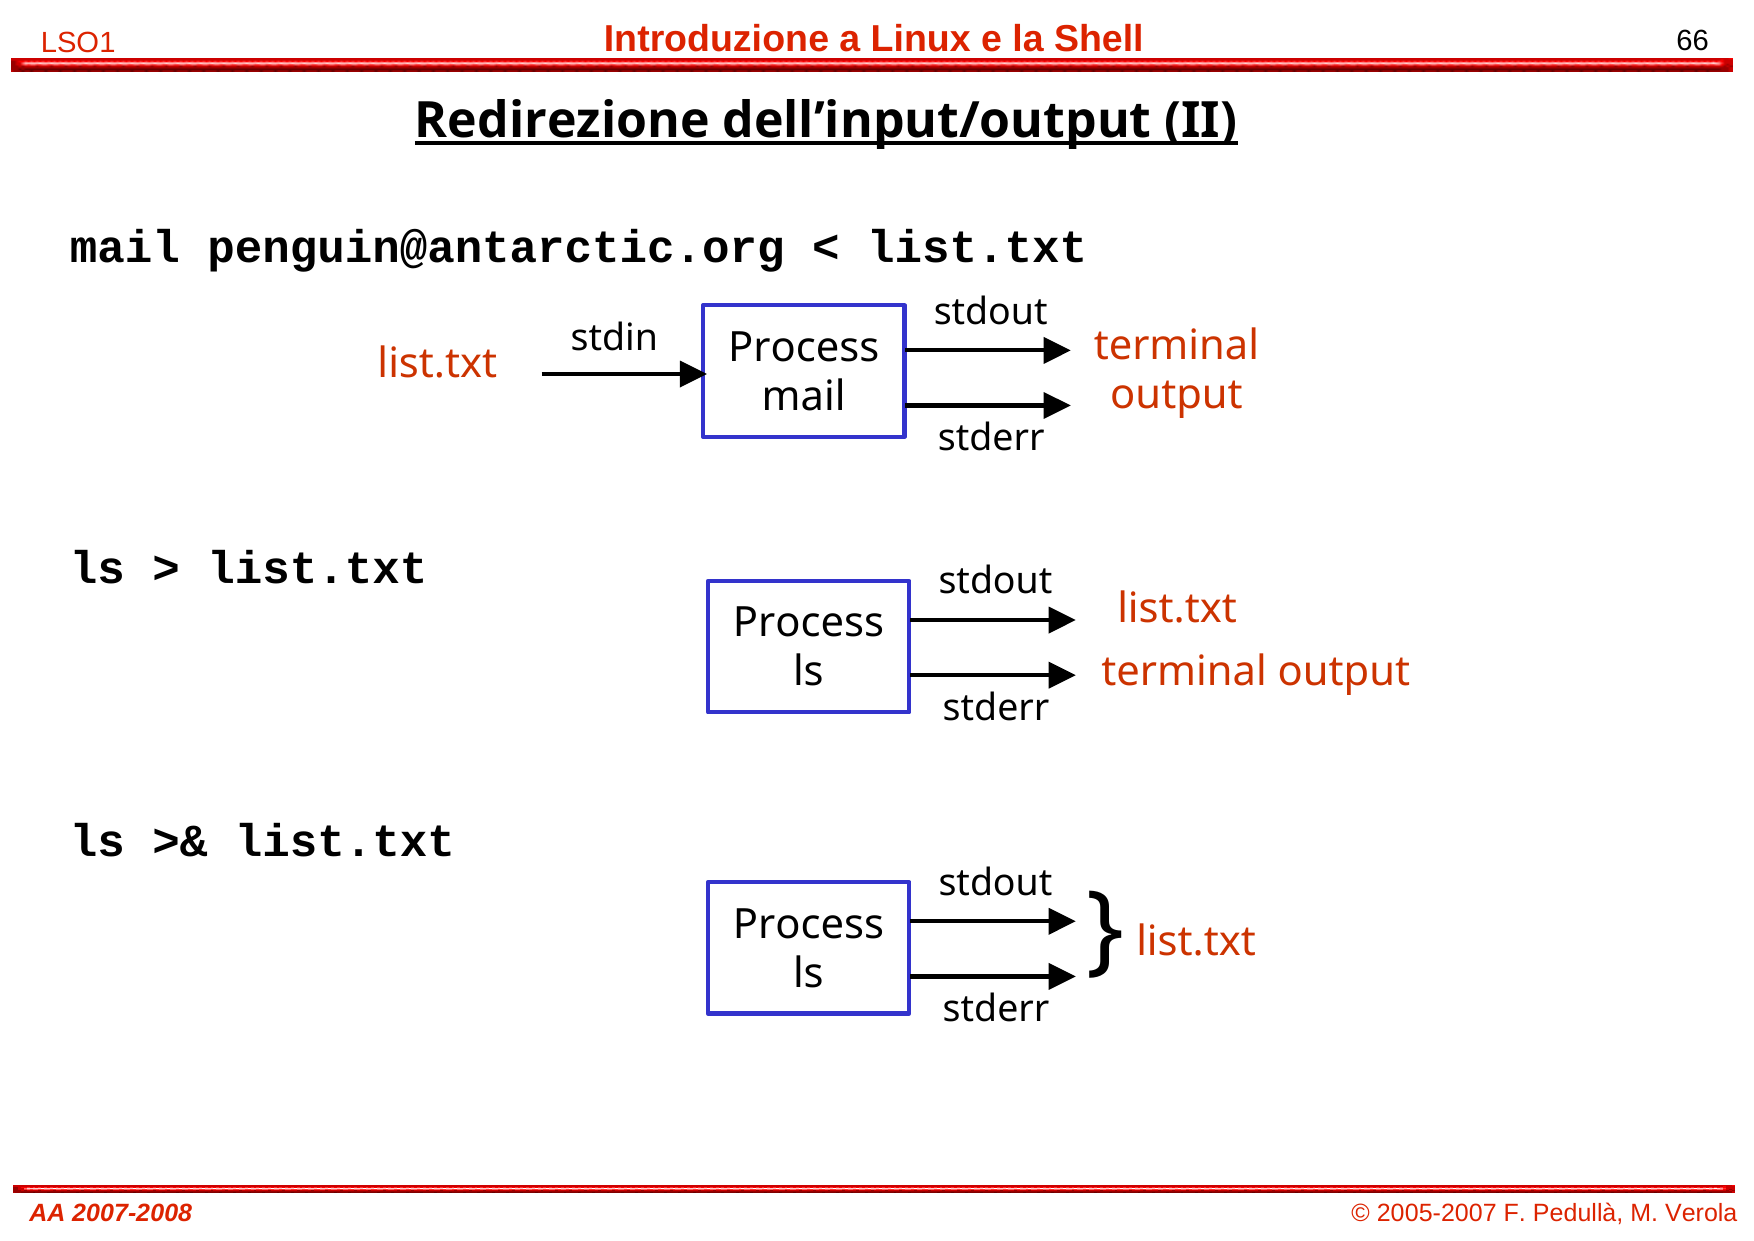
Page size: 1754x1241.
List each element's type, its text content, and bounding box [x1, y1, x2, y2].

text_box stdin [549, 307, 680, 383]
text_box stderr [911, 408, 1072, 483]
text_box stderr [916, 677, 1076, 753]
text_box Process ls [707, 578, 910, 715]
text_box stdout [915, 551, 1076, 627]
text_box Process ls [707, 879, 910, 1016]
picture [13, 1185, 1735, 1193]
text_box list.txt [1141, 908, 1289, 990]
text_box list.txt [1084, 575, 1270, 638]
text_box stdout [910, 281, 1071, 357]
list mail penguin@antarctic.org < list.txt ls > list.txt ls >& list.txt [55, 204, 1599, 867]
text_box stderr [916, 978, 1076, 1054]
title Redirezione dell’input/output (II) [381, 72, 1272, 168]
text_box } [1070, 861, 1141, 1017]
text_box Process mail [702, 303, 905, 440]
picture [11, 58, 1733, 72]
text_box terminal output [1073, 638, 1438, 720]
text_box terminal output [1070, 312, 1282, 449]
text_box stdout [915, 852, 1076, 928]
text_box list.txt [345, 330, 530, 412]
